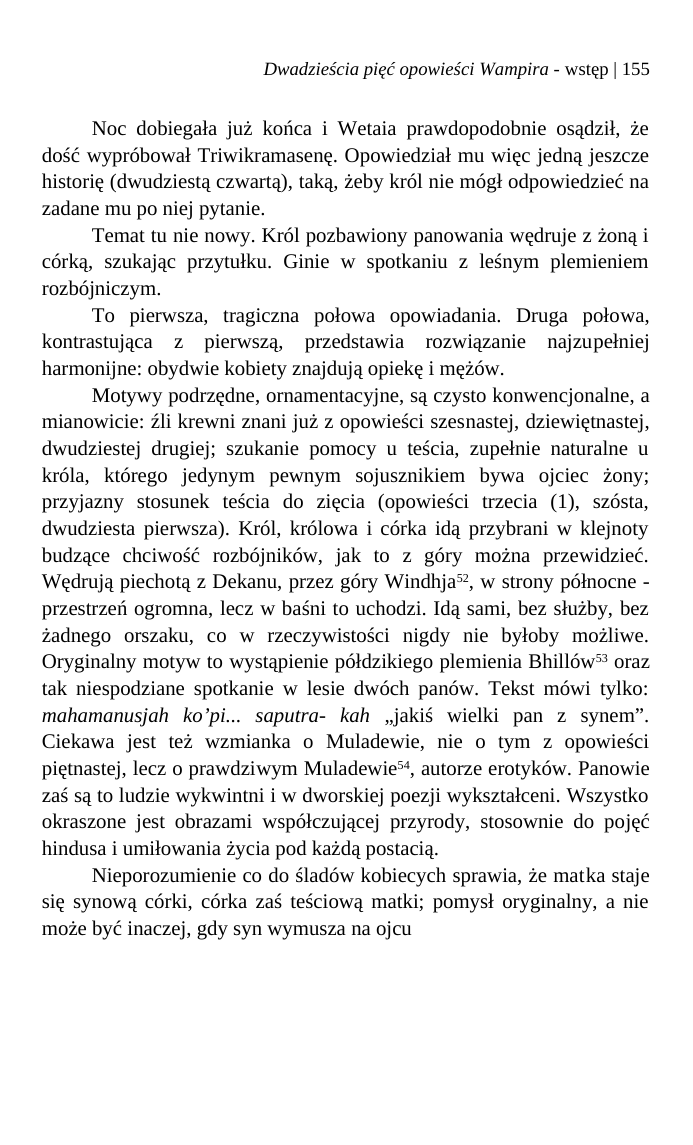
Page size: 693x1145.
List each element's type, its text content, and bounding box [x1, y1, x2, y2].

text Noc dobiegała już końca i Wetaia prawdopodobnie osądził, że dość wypróbował Triwikramasenę. Opowiedział mu więc jedną jeszcze historię (dwudziestą czwartą), taką, żeby król nie mógł odpowiedzieć na zadane mu po niej pytanie. [42, 116, 650, 220]
text Nieporozumienie co do śladów kobiecych sprawia, że mat­ka staje się synową córki, córka zaś teściową matki; pomysł oryginalny, a nie może być inaczej, gdy syn wymusza na ojcu [42, 863, 650, 940]
text To pierwsza, tragiczna połowa opowiadania. Druga poło­wa, kontrastująca z pierwszą, przedstawia rozwiązanie najzu­pełniej harmonijne: obydwie kobiety znajdują opiekę i mężów. [42, 303, 650, 380]
text Temat tu nie nowy. Król pozbawiony panowania wędruje z żoną i córką, szukając przytułku. Ginie w spotkaniu z leśnym plemieniem rozbójniczym. [42, 223, 650, 300]
text Motywy podrzędne, ornamentacyjne, są czysto konwen­cjonalne, a mianowicie: źli krewni znani już z opowieści szes­nastej, dziewiętnastej, dwudziestej drugiej; szukanie pomocy u teścia, zupełnie naturalne u króla, którego jedynym pewnym sojusznikiem bywa ojciec żony; przyjazny stosunek teścia do zięcia (opowieści trzecia (1), szósta, dwudziesta pierwsza). Król, królowa i córka idą przybrani w klejnoty budzące chciwość rozbójników, jak to z góry można przewidzieć. Wędrują piecho­tą z Dekanu, przez góry Windhja52, w strony północne - prze­strzeń ogromna, lecz w baśni to uchodzi. Idą sami, bez służby, bez żadnego orszaku, co w rzeczywistości nigdy nie byłoby możliwe. Oryginalny motyw to wystąpienie półdzikiego ple­mienia Bhillów53 oraz tak niespodziane spotkanie w lesie dwóch panów. Tekst mówi tylko: mahamanusjah ko’pi... saputra- kah „jakiś wielki pan z synem”. Ciekawa jest też wzmianka o Muladewie, nie o tym z opowieści piętnastej, lecz o prawdzi­wym Muladewie54, autorze erotyków. Panowie zaś są to ludzie wykwintni i w dworskiej poezji wykształceni. Wszystko okra­szone jest obrazami współczującej przyrody, stosownie do po­jęć hindusa i umiłowania życia pod każdą postacią. [42, 383, 650, 860]
text Dwadzieścia pięć opowieści Wampira - wstęp | 155 [42, 57, 650, 79]
